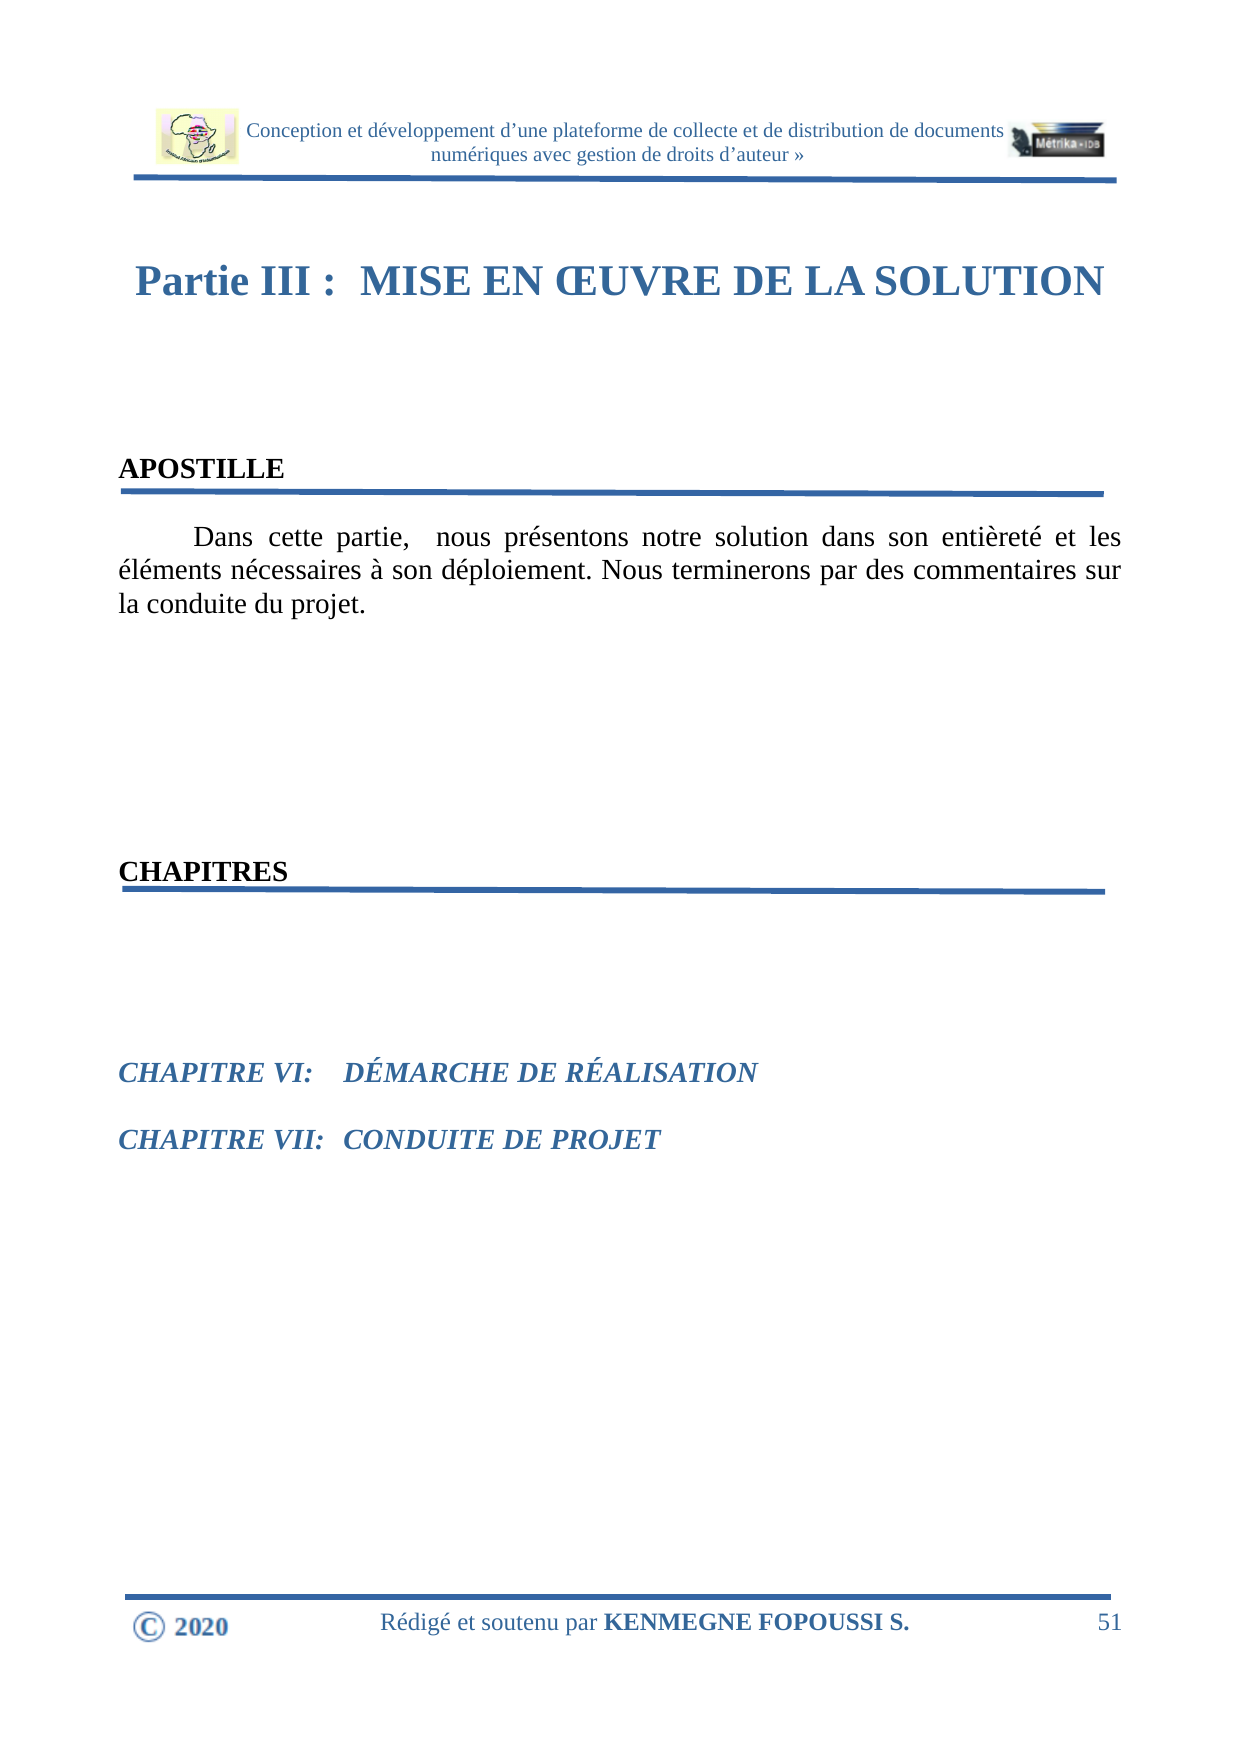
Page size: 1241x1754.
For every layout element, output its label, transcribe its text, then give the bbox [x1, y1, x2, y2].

text APOSTILLE [118, 452, 1122, 485]
subtitle MISE EN ŒUVRE DE LA SOLUTION [118, 255, 1122, 305]
text CHAPITRES [118, 854, 1122, 888]
picture [1003, 116, 1109, 160]
picture [154, 107, 241, 166]
picture [126, 1604, 231, 1647]
text Dans cette partie, nous présentons notre solution dans son entièreté et les éléments nécessaires à son déploiement. Nous terminerons par des commentaires sur la conduite du projet. [118, 519, 1122, 619]
text CHAPITRE VII: CONDUITE DE PROJET [118, 1122, 1122, 1156]
text CHAPITRE VI: DÉMARCHE DE RÉALISATION [118, 1055, 1122, 1089]
